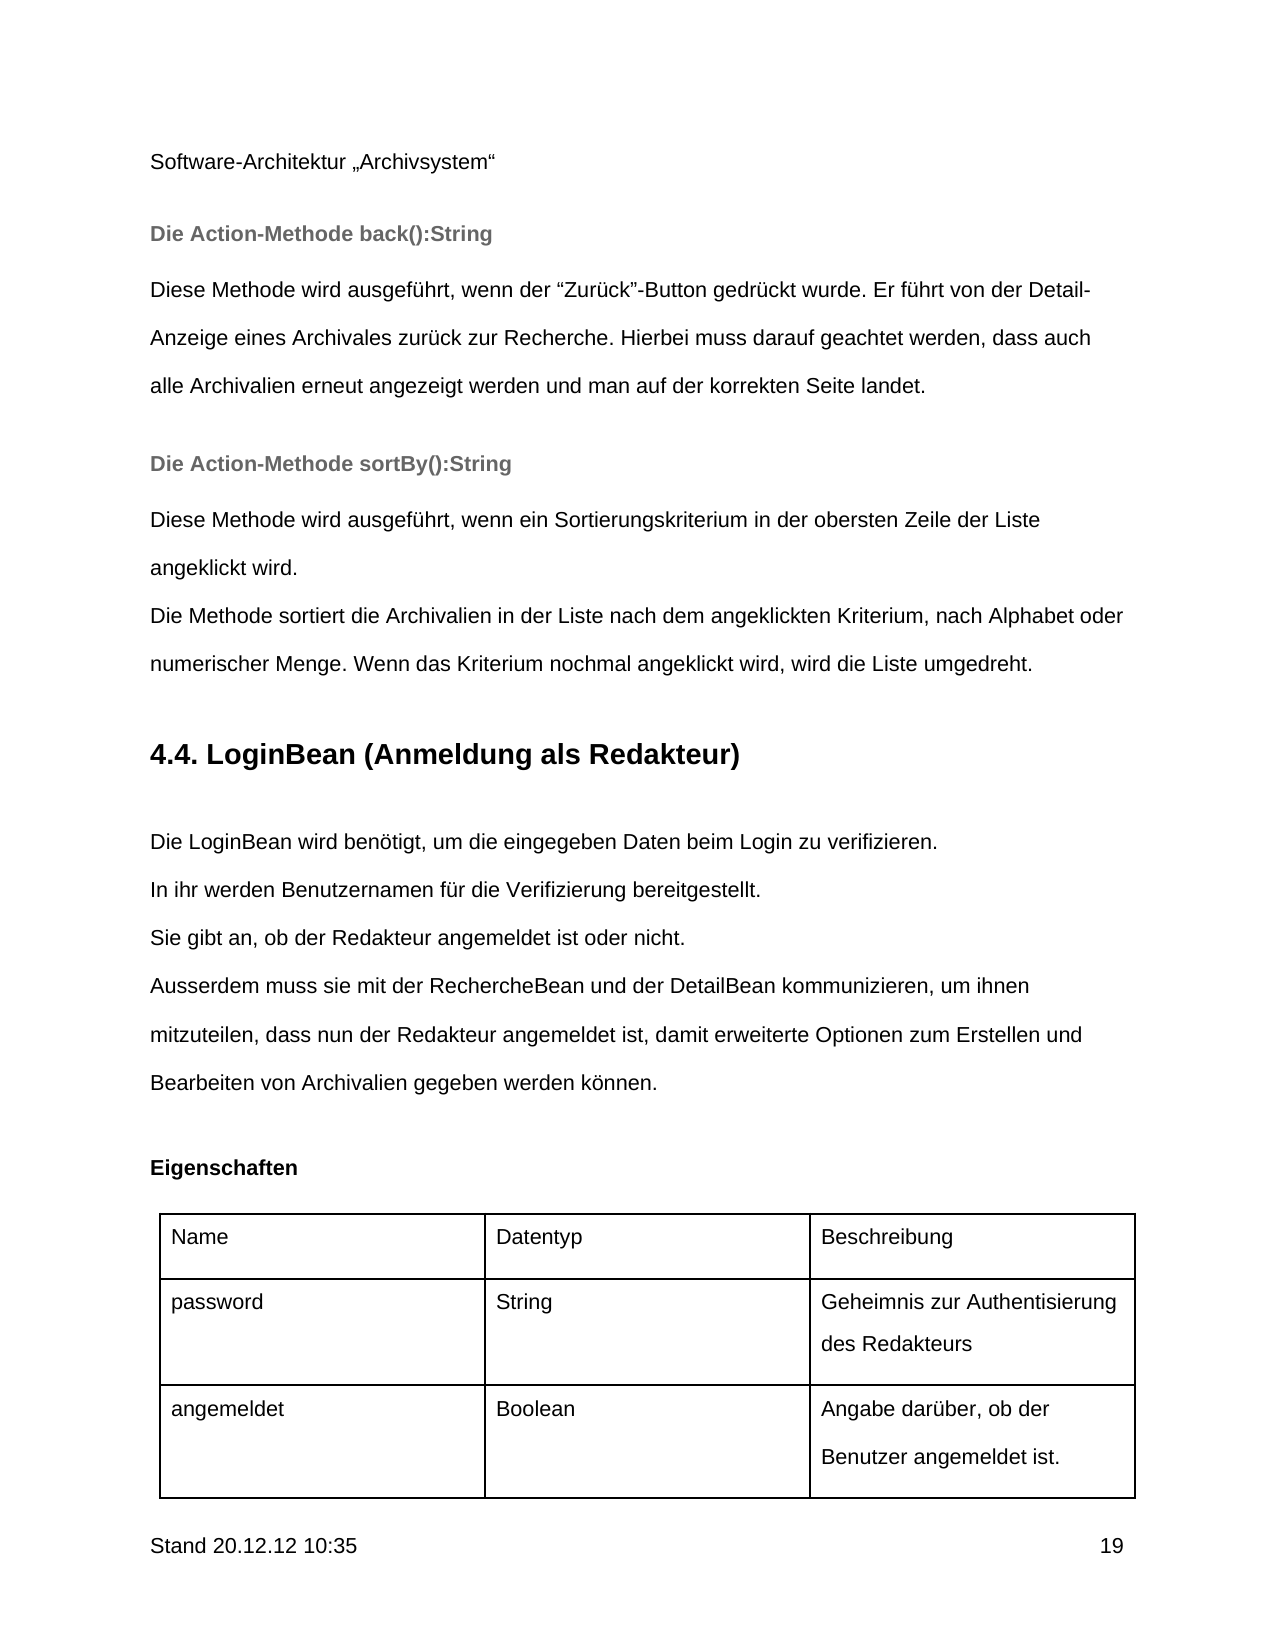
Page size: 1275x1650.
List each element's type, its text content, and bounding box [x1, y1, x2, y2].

text Die LoginBean wird benötigt, um die eingegeben Daten beim Login zu verifizieren. [150, 830, 1125, 872]
table_header Datentyp [486, 1215, 809, 1277]
text Diese Methode wird ausgeführt, wenn ein Sortierungskriterium in der obersten Zeile der Liste angeklickt wird. [150, 508, 1125, 598]
table_cell password [161, 1280, 484, 1384]
table_cell String [486, 1280, 809, 1384]
subtitle Eigenschaften [150, 1156, 1125, 1198]
table_cell Boolean [486, 1386, 809, 1497]
text In ihr werden Benutzernamen für die Verifizierung bereitgestellt. [150, 878, 1125, 920]
subtitle Die Action-Methode back():String [150, 221, 1125, 263]
subtitle Die Action-Methode sortBy():String [150, 451, 1125, 493]
table_cell Geheimnis zur Authentisierung des Redakteurs [811, 1280, 1134, 1384]
text Die Methode sortiert die Archivalien in der Liste nach dem angeklickten Kriterium, nach Alphabet oder numerischer Menge. Wenn das Kriterium nochmal angeklickt wird, wird die Liste umgedreht. [150, 604, 1125, 694]
table_cell Angabe darüber, ob der Benutzer angemeldet ist. [811, 1386, 1134, 1497]
table_header Name [161, 1215, 484, 1277]
text Diese Methode wird ausgeführt, wenn der “Zurück”-Button gedrückt wurde. Er führt von der Detail-Anzeige eines Archivales zurück zur Recherche. Hierbei muss darauf geachtet werden, dass auch alle Archivalien erneut angezeigt werden und man auf der korrekten Seite landet. [150, 278, 1125, 416]
text Sie gibt an, ob der Redakteur angemeldet ist oder nicht. [150, 926, 1125, 968]
table_cell angemeldet [161, 1386, 484, 1497]
text Ausserdem muss sie mit der RechercheBean und der DetailBean kommunizieren, um ihnen mitzuteilen, dass nun der Redakteur angemeldet ist, damit erweiterte Optionen zum Erstellen und Bearbeiten von Archivalien gegeben werden können. [150, 974, 1125, 1112]
subtitle 4.4. LoginBean (Anmeldung als Redakteur) [150, 738, 1125, 794]
table_header Beschreibung [811, 1215, 1134, 1277]
